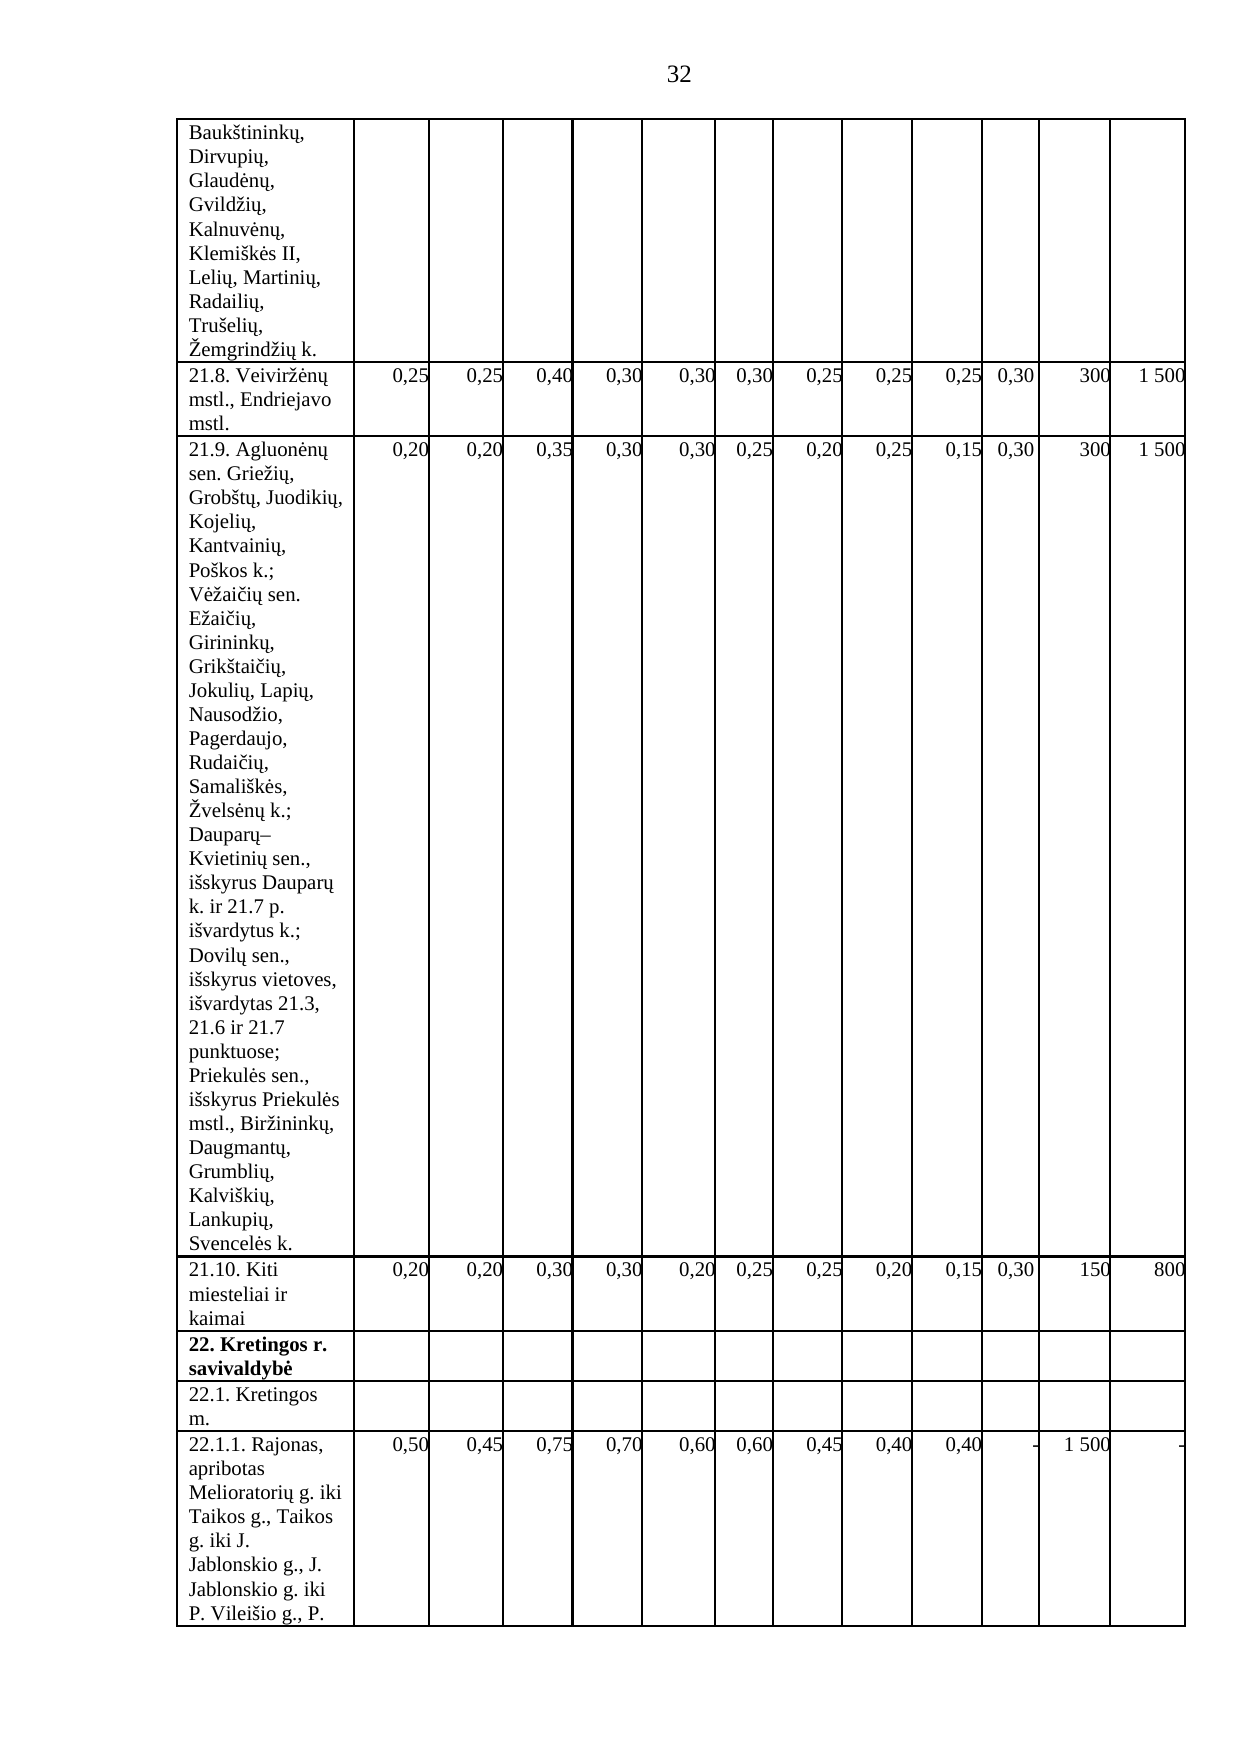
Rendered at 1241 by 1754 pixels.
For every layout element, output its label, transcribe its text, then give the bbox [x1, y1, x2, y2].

table_cell 0,25 [716, 437, 772, 1255]
table_cell 300 [1040, 437, 1109, 1255]
table_cell [430, 120, 502, 361]
table_cell 0,20 [643, 1258, 714, 1329]
table_cell 21.9. Agluonėnų sen. Griežių, Grobštų, Juodikių, Kojelių, Kantvainių, Poškos k.; Vėžaičių sen. Ežaičių, Girininkų, Grikštaičių, Jokulių, Lapių, Nausodžio, Pagerdaujo, Rudaičių, Samališkės, Žvelsėnų k.; Dauparų–Kvietinių sen., išskyrus Dauparų k. ir 21.7 p. išvardytus k.; Dovilų sen., išskyrus vietoves, išvardytas 21.3, 21.6 ir 21.7 punktuose; Priekulės sen., išskyrus Priekulės mstl., Biržininkų, Daugmantų, Grumblių, Kalviškių, Lankupių, Svencelės k. [178, 437, 353, 1255]
table_cell [774, 120, 841, 361]
table_cell 300 [1040, 363, 1109, 435]
table_cell 0,30 [504, 1258, 571, 1329]
table_cell [643, 120, 714, 361]
table_cell Baukštininkų, Dirvupių, Glaudėnų, Gvildžių, Kalnuvėnų, Klemiškės II, Lelių, Martinių, Radailių, Trušelių, Žemgrindžių k. [178, 120, 353, 361]
table_cell [1040, 120, 1109, 361]
table_cell [504, 120, 571, 361]
table_cell 0,20 [355, 437, 428, 1255]
table_cell 0,20 [774, 437, 841, 1255]
table_cell [983, 1382, 1038, 1430]
table_cell [774, 1332, 841, 1380]
table_cell 150 [1040, 1258, 1109, 1329]
table_cell 0,40 [913, 1432, 981, 1624]
table_cell [504, 1332, 571, 1380]
table_cell [913, 120, 981, 361]
table_cell 0,30 [574, 363, 641, 435]
table_cell [643, 1382, 714, 1430]
table_cell 22. Kretingos r. savivaldybė [178, 1332, 353, 1380]
table_cell 0,60 [643, 1432, 714, 1624]
table_cell [430, 1332, 502, 1380]
table_cell 0,25 [843, 437, 911, 1255]
table_cell [643, 1332, 714, 1380]
table_cell 0,45 [430, 1432, 502, 1624]
table_cell [774, 1382, 841, 1430]
table_cell [574, 1332, 641, 1380]
table_cell [843, 1382, 911, 1430]
table_cell 0,30 [574, 437, 641, 1255]
table_cell 0,30 [574, 1258, 641, 1329]
table_cell 1 500 [1111, 363, 1184, 435]
table_cell [1111, 1332, 1184, 1380]
table_cell 0,50 [355, 1432, 428, 1624]
table_cell [716, 1382, 772, 1430]
table_cell [1040, 1382, 1109, 1430]
table_cell 0,40 [504, 363, 571, 435]
table_cell 0,70 [574, 1432, 641, 1624]
table_cell 0,25 [774, 363, 841, 435]
table_cell 0,40 [843, 1432, 911, 1624]
table_cell 0,35 [504, 437, 571, 1255]
table_cell [355, 120, 428, 361]
table_cell [716, 1332, 772, 1380]
table_cell [355, 1332, 428, 1380]
table_cell [504, 1382, 571, 1430]
table_cell 0,30 [716, 363, 772, 435]
table_cell [843, 120, 911, 361]
table_cell 1 500 [1111, 437, 1184, 1255]
table_cell 0,25 [355, 363, 428, 435]
table_cell [430, 1382, 502, 1430]
table_cell 0,45 [774, 1432, 841, 1624]
table_cell 800 [1111, 1258, 1184, 1329]
table_cell 0,30 [643, 363, 714, 435]
table_cell - [983, 1432, 1038, 1624]
table_cell 0,20 [843, 1258, 911, 1329]
table_cell 1 500 [1040, 1432, 1109, 1624]
table_cell [1111, 120, 1184, 361]
table_cell 22.1. Kretingos m. [178, 1382, 353, 1430]
table_cell 0,30 [983, 363, 1038, 435]
table_cell [355, 1382, 428, 1430]
table_cell 0,15 [913, 437, 981, 1255]
table_cell [574, 1382, 641, 1430]
table_cell [1040, 1332, 1109, 1380]
table_cell [843, 1332, 911, 1380]
table_cell 0,15 [913, 1258, 981, 1329]
table_cell [716, 120, 772, 361]
table_cell 0,20 [430, 1258, 502, 1329]
table_cell [913, 1382, 981, 1430]
table_cell [574, 120, 641, 361]
table_cell [1111, 1382, 1184, 1430]
table_cell 0,30 [983, 1258, 1038, 1329]
table_cell 0,20 [430, 437, 502, 1255]
table_cell 0,25 [913, 363, 981, 435]
table_cell [913, 1332, 981, 1380]
table_cell 21.8. Veiviržėnų mstl., Endriejavo mstl. [178, 363, 353, 435]
table_cell 0,25 [774, 1258, 841, 1329]
table_cell [983, 120, 1038, 361]
table_cell 22.1.1. Rajonas, apribotas Melioratorių g. iki Taikos g., Taikos g. iki J. Jablonskio g., J. Jablonskio g. iki P. Vileišio g., P. [178, 1432, 353, 1624]
table_cell 0,30 [983, 437, 1038, 1255]
table_cell 0,75 [504, 1432, 571, 1624]
table_cell 0,20 [355, 1258, 428, 1329]
table_cell 0,25 [430, 363, 502, 435]
table_cell 0,60 [716, 1432, 772, 1624]
table_cell 0,25 [716, 1258, 772, 1329]
table_cell 0,30 [643, 437, 714, 1255]
table_cell [983, 1332, 1038, 1380]
table_cell 0,25 [843, 363, 911, 435]
table_cell - [1111, 1432, 1184, 1624]
table_cell 21.10. Kiti miesteliai ir kaimai [178, 1258, 353, 1329]
